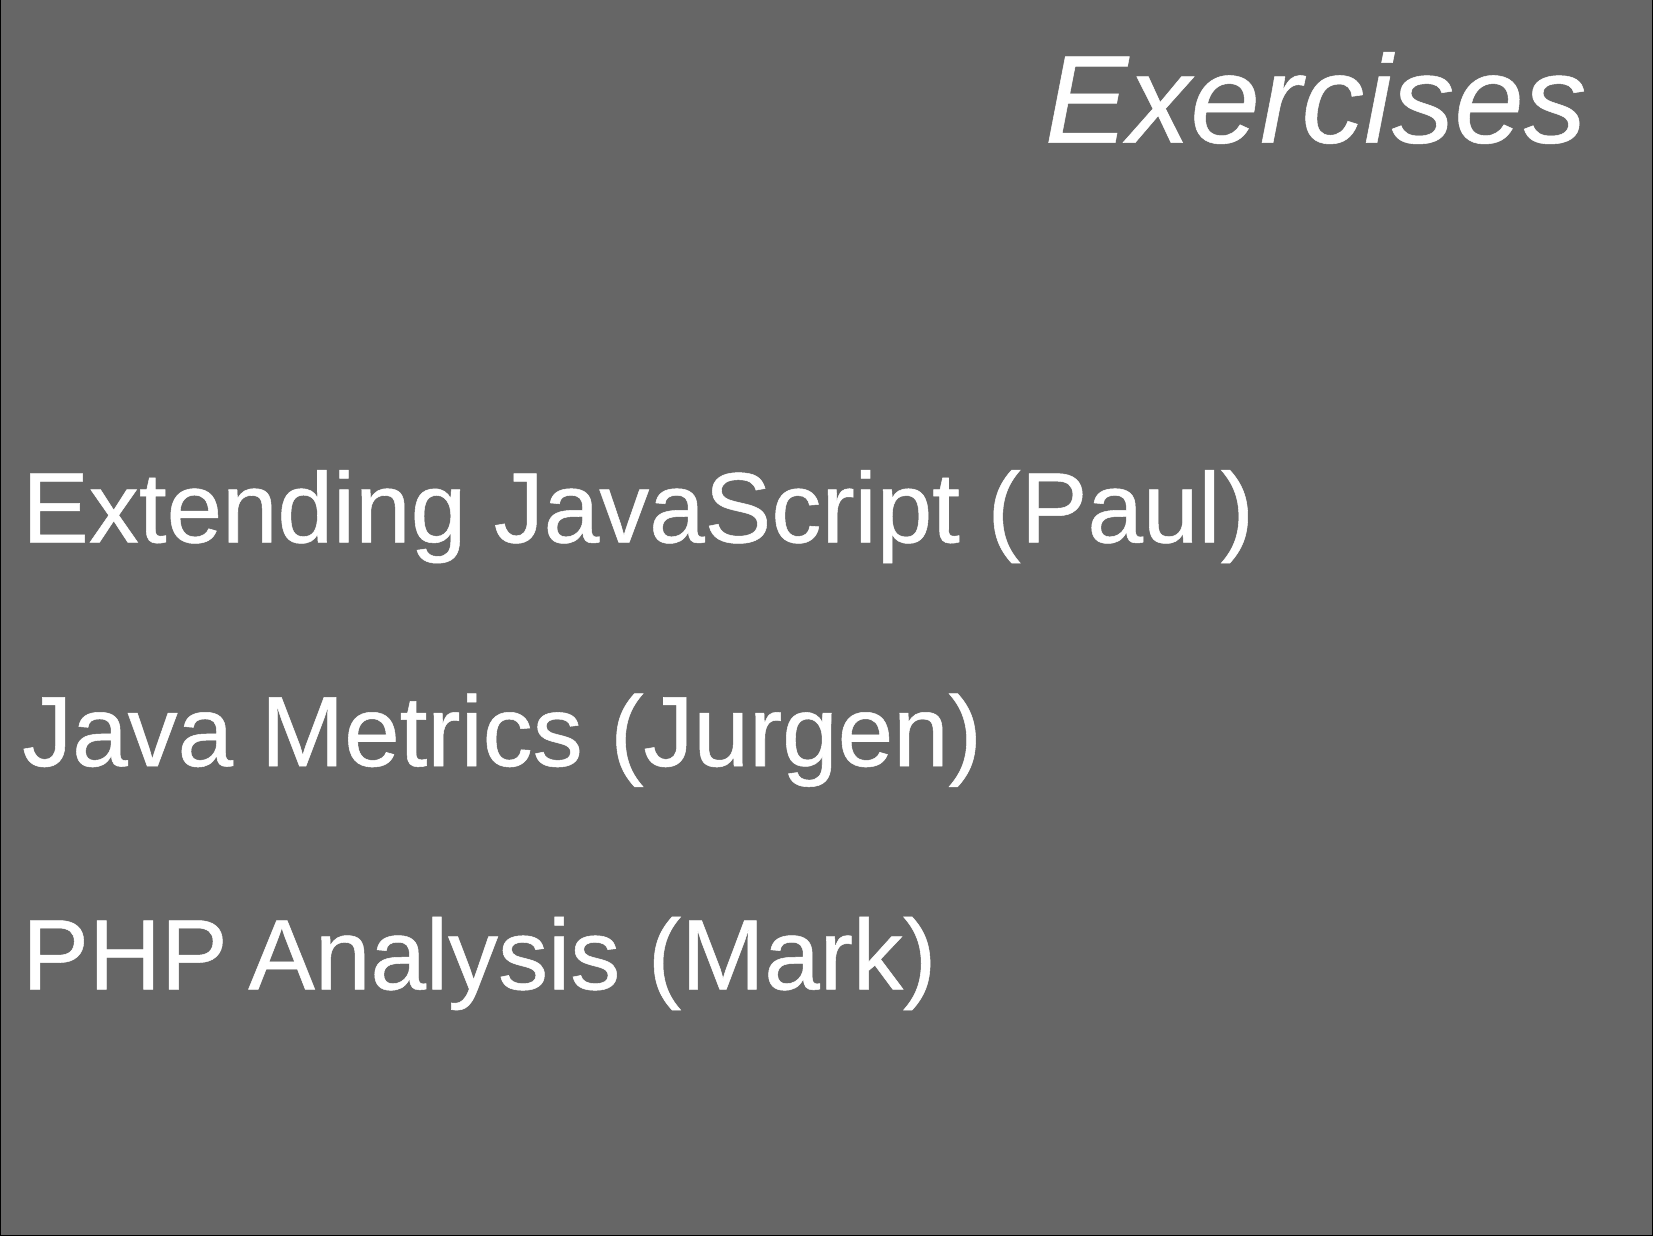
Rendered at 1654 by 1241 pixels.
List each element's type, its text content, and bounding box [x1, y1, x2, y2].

text_box Exercises [1030, 21, 1602, 177]
text_box Extending JavaScript (Paul) Java Metrics (Jurgen) PHP Analysis (Mark) [7, 444, 1332, 1130]
text_box [0, 0, 1653, 1236]
